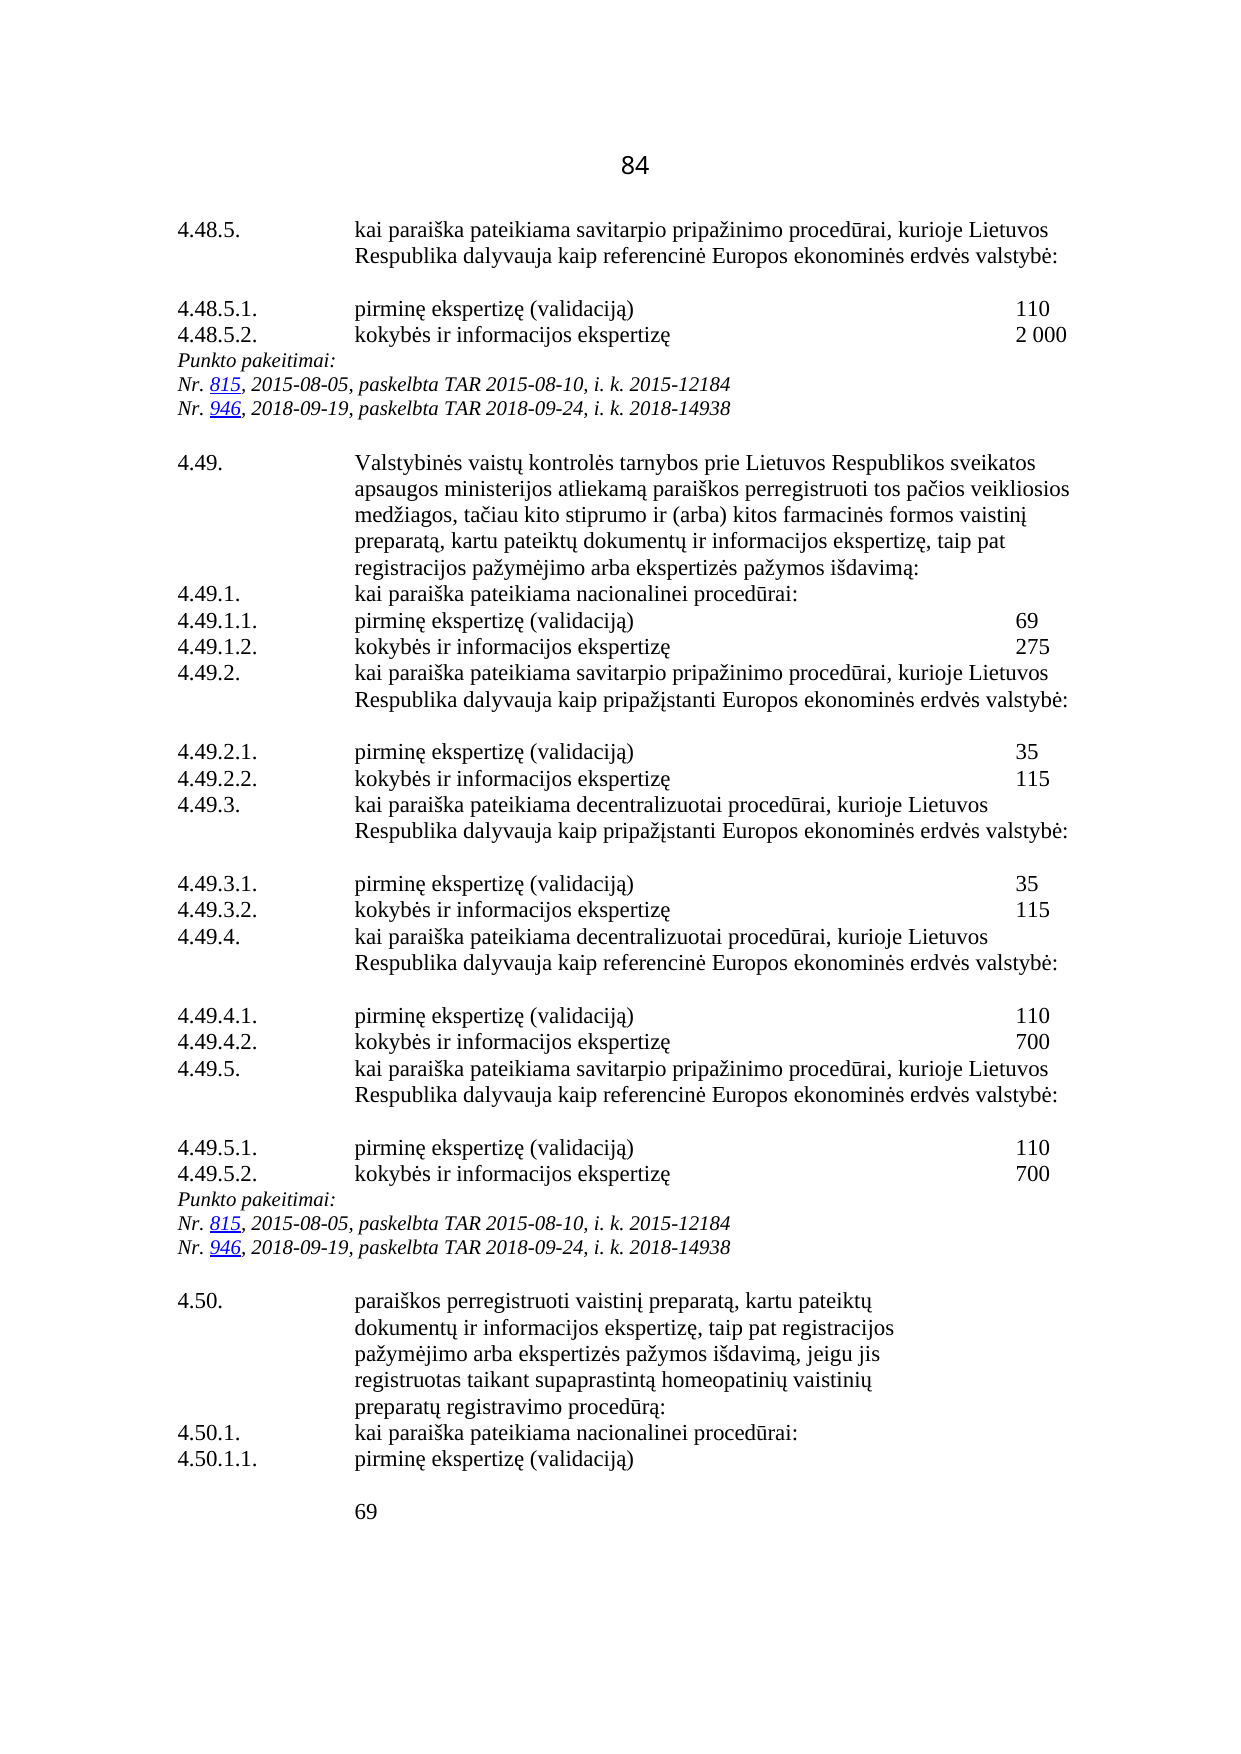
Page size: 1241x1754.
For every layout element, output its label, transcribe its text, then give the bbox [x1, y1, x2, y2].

text Nr. 815, 2015-08-05, paskelbta TAR 2015-08-10, i. k. 2015-12184 [177, 1211, 1093, 1234]
text 4.49.2.2. kokybės ir informacijos ekspertizę 115 [177, 765, 1093, 791]
text 4.49.1.2. kokybės ir informacijos ekspertizę 275 [177, 633, 1093, 659]
text 4.49.3. kai paraiška pateikiama decentralizuotai procedūrai, kurioje Lietuvos Respublika dalyvauja kaip pripažįstanti Europos ekonominės erdvės valstybė: [177, 791, 1093, 870]
text 4.50.1. kai paraiška pateikiama nacionalinei procedūrai: [177, 1419, 945, 1446]
text 4.49.5.1. pirminę ekspertizę (validaciją) 110 [177, 1134, 1093, 1160]
text 4.49.1.1. pirminę ekspertizę (validaciją) 69 [177, 607, 1093, 633]
text Punkto pakeitimai: [177, 348, 1093, 372]
text 4.48.5.2. kokybės ir informacijos ekspertizę 2 000 [177, 321, 1093, 348]
text 4.48.5.1. pirminę ekspertizę (validaciją) 110 [177, 295, 1093, 321]
text Punkto pakeitimai: [177, 1186, 1093, 1211]
text 4.49.4.2. kokybės ir informacijos ekspertizę 700 [177, 1028, 1093, 1055]
text 4.49.3.1. pirminę ekspertizę (validaciją) 35 [177, 870, 1093, 897]
text 4.50. paraiškos perregistruoti vaistinį preparatą, kartu pateiktų [177, 1287, 945, 1314]
text 4.48.5. kai paraiška pateikiama savitarpio pripažinimo procedūrai, kurioje Lietuvos Respublika dalyvauja kaip referencinė Europos ekonominės erdvės valstybė: [177, 216, 1093, 295]
text 4.49.5.2. kokybės ir informacijos ekspertizę 700 [177, 1160, 1093, 1186]
text Nr. 815, 2015-08-05, paskelbta TAR 2015-08-10, i. k. 2015-12184 [177, 372, 1093, 396]
text 4.49.1. kai paraiška pateikiama nacionalinei procedūrai: [177, 580, 1093, 607]
text preparatų registravimo procedūrą: [354, 1393, 945, 1419]
text 4.49.4.1. pirminę ekspertizę (validaciją) 110 [177, 1002, 1093, 1028]
text pažymėjimo arba ekspertizės pažymos išdavimą, jeigu jis [354, 1340, 945, 1366]
text Nr. 946, 2018-09-19, paskelbta TAR 2018-09-24, i. k. 2018-14938 [177, 1234, 1093, 1259]
text Nr. 946, 2018-09-19, paskelbta TAR 2018-09-24, i. k. 2018-14938 [177, 396, 1093, 420]
text 4.49.4. kai paraiška pateikiama decentralizuotai procedūrai, kurioje Lietuvos Respublika dalyvauja kaip referencinė Europos ekonominės erdvės valstybė: [177, 923, 1093, 1002]
text 4.49.2.1. pirminę ekspertizę (validaciją) 35 [177, 738, 1093, 765]
text registruotas taikant supaprastintą homeopatinių vaistinių [354, 1366, 945, 1393]
text 4.49.3.2. kokybės ir informacijos ekspertizę 115 [177, 897, 1093, 923]
text 4.49. Valstybinės vaistų kontrolės tarnybos prie Lietuvos Respublikos sveikatos apsaugos ministerijos atliekamą paraiškos perregistruoti tos pačios veikliosios medžiagos, tačiau kito stiprumo ir (arba) kitos farmacinės formos vaistinį preparatą, kartu pateiktų dokumentų ir informacijos ekspertizę, taip pat registracijos pažymėjimo arba ekspertizės pažymos išdavimą: [177, 448, 1093, 580]
text dokumentų ir informacijos ekspertizę, taip pat registracijos [354, 1314, 945, 1340]
text 4.49.2. kai paraiška pateikiama savitarpio pripažinimo procedūrai, kurioje Lietuvos Respublika dalyvauja kaip pripažįstanti Europos ekonominės erdvės valstybė: [177, 659, 1093, 738]
text 4.49.5. kai paraiška pateikiama savitarpio pripažinimo procedūrai, kurioje Lietuvos Respublika dalyvauja kaip referencinė Europos ekonominės erdvės valstybė: [177, 1055, 1093, 1134]
text 4.50.1.1. pirminę ekspertizę (validaciją) 69 [177, 1446, 945, 1524]
